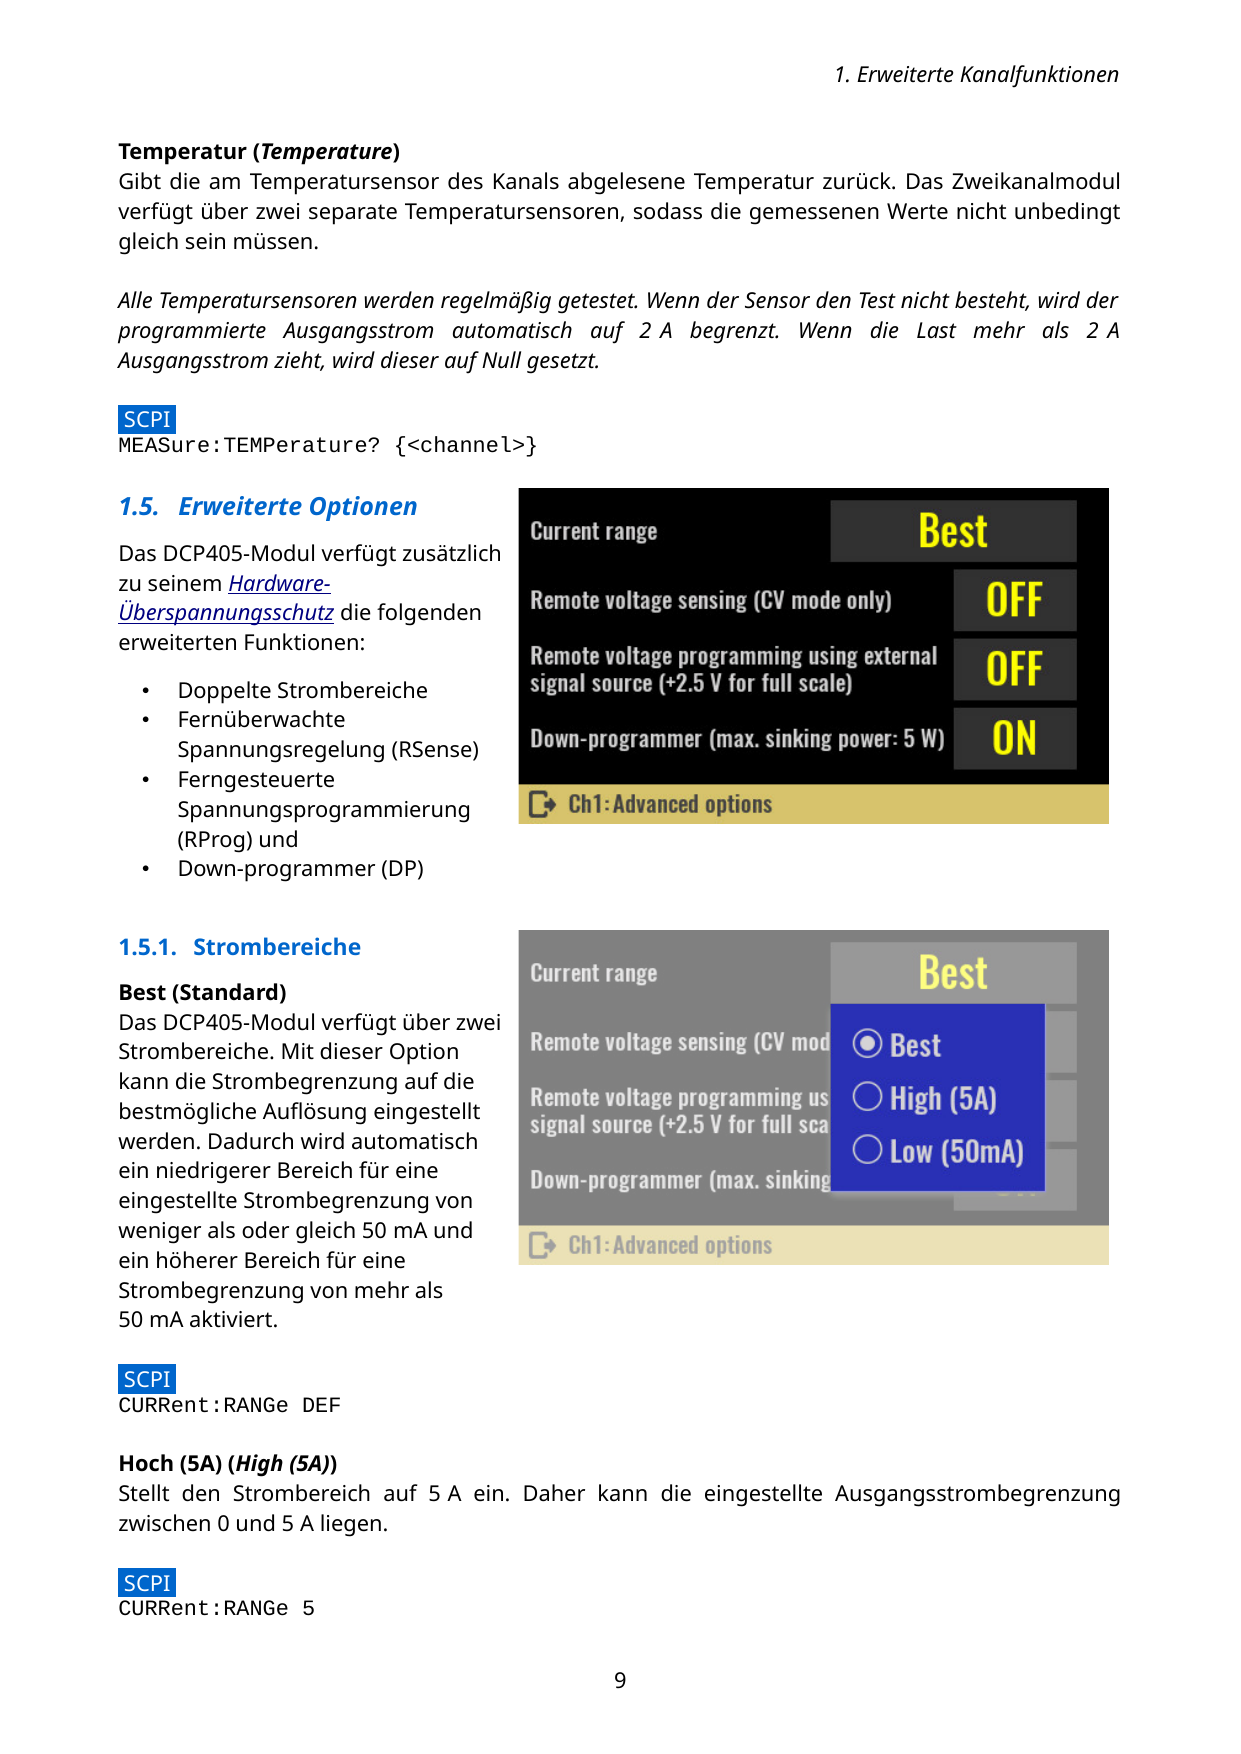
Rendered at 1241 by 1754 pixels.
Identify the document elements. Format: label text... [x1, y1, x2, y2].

text Hoch (5A) (High (5A)) [118, 1448, 1122, 1478]
picture [518, 930, 1109, 1265]
text CURRent:RANGe 5 [118, 1597, 1122, 1622]
text Temperatur (Temperature) [118, 136, 1122, 166]
text SCPI [118, 404, 1122, 434]
table_header [505, 489, 1122, 901]
text Stellt den Strombereich auf 5 A ein. Daher kann die eingestellte Ausgangsstrombegrenzung zwischen 0 und 5 A liegen. [118, 1478, 1122, 1538]
table_header Erweiterte Optionen Das DCP405-Modul verfügt zusätzlich zu seinem Hardware-Überspannungsschutz die folgenden erweiterten Funktionen: Doppelte Strombereiche Fernüberwachte Spannungsregelung (RSense) Ferngesteuerte Spannungsprogrammierung (RProg) und Down-programmer (DP) [118, 489, 505, 901]
table_header [505, 931, 1122, 1418]
text Gibt die am Temperatursensor des Kanals abgelesene Temperatur zurück. Das Zweikanalmodul verfügt über zwei separate Temperatursensoren, sodass die gemessenen Werte nicht unbedingt gleich sein müssen. [118, 166, 1122, 256]
text SCPI [118, 1567, 1122, 1597]
text Alle Temperatursensoren werden regelmäßig getestet. Wenn der Sensor den Test nicht besteht, wird der programmierte Ausgangsstrom automatisch auf 2 A begrenzt. Wenn die Last mehr als 2 A Ausgangsstrom zieht, wird dieser auf Null gesetzt. [118, 285, 1122, 375]
text MEASure:TEMPerature? {<channel>} [118, 434, 1122, 459]
picture [518, 488, 1109, 824]
table_header Strombereiche Best (Standard) Das DCP405-Modul verfügt über zwei Strombereiche. Mit dieser Option kann die Strombegrenzung auf die bestmögliche Auflösung eingestellt werden. Dadurch wird automatisch ein niedrigerer Bereich für eine eingestellte Strombegrenzung von weniger als oder gleich 50 mA und ein höherer Bereich für eine Strombegrenzung von mehr als 50 mA aktiviert. SCPI CURRent:RANGe DEF [118, 931, 505, 1418]
